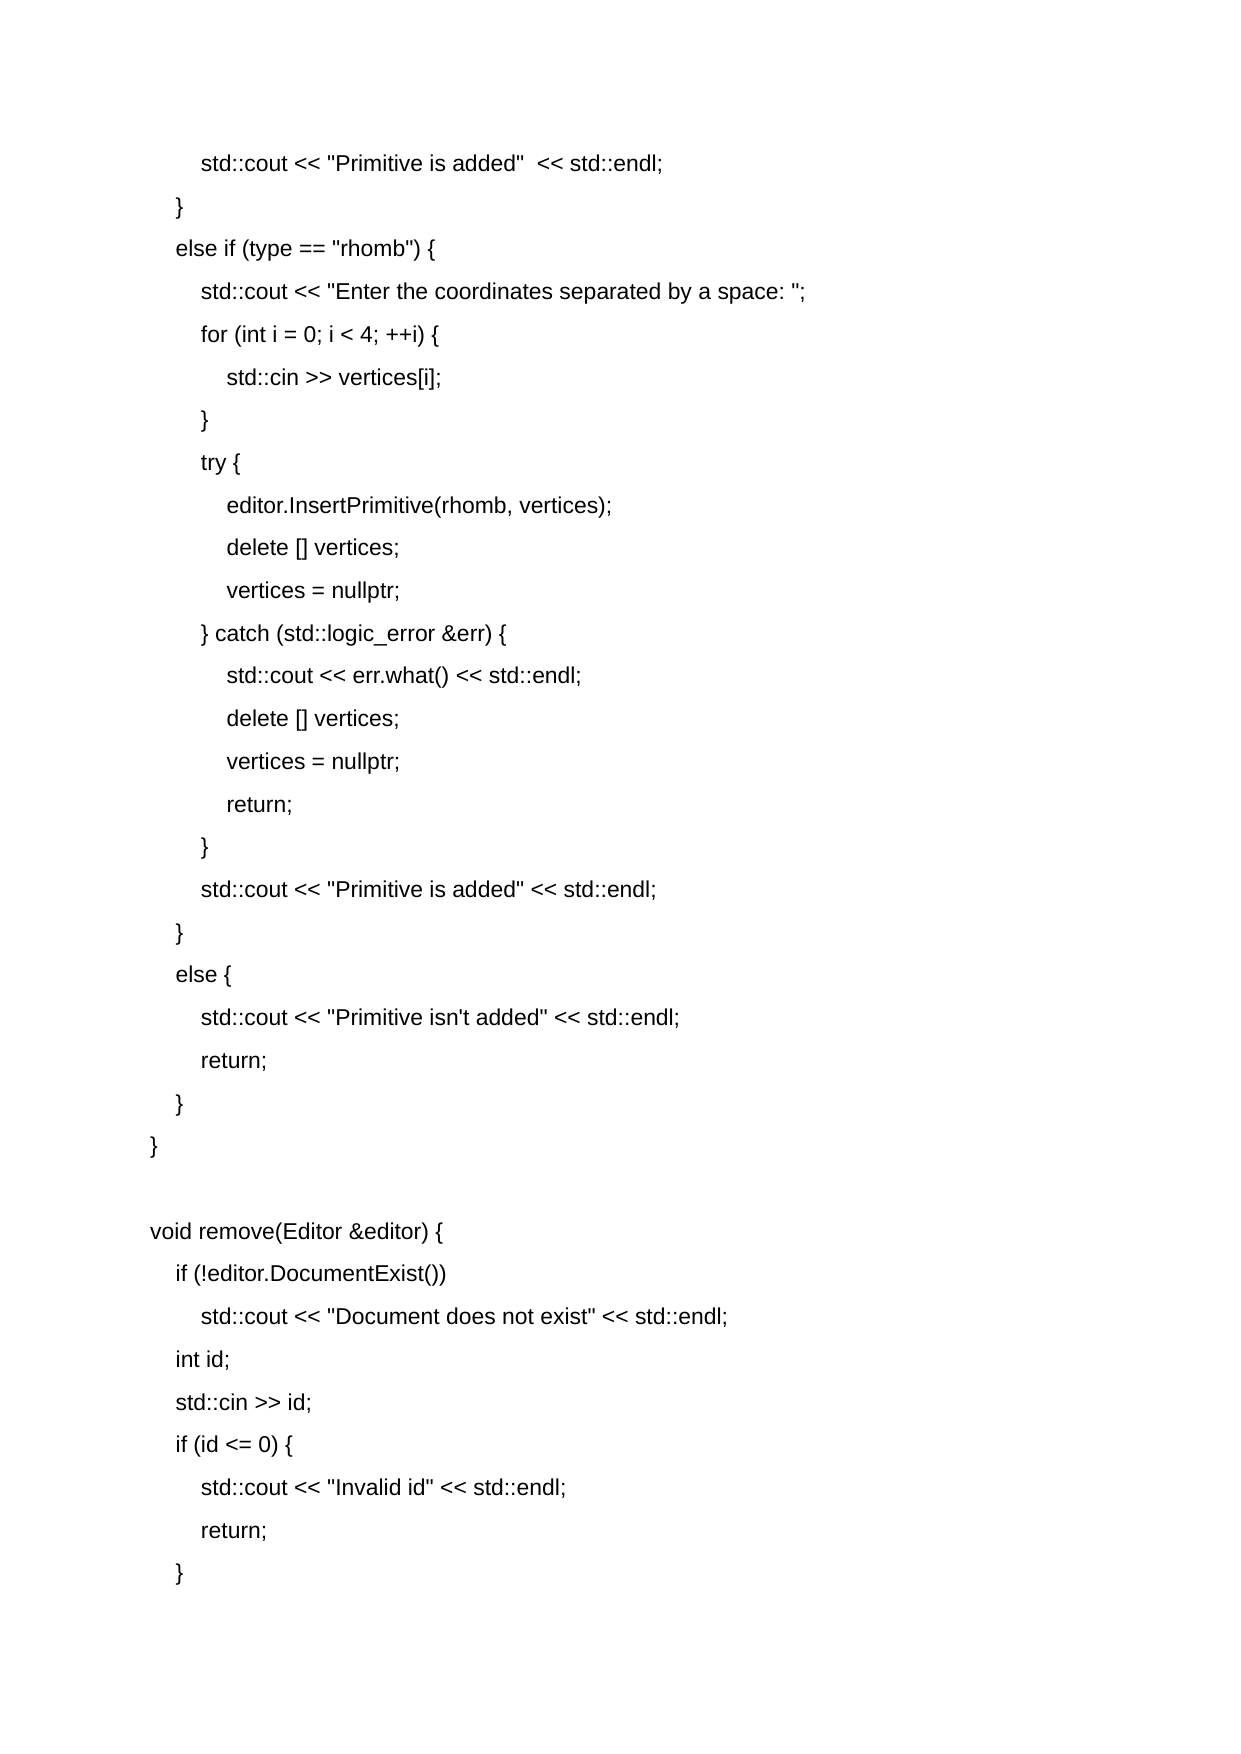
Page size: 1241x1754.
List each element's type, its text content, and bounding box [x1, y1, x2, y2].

text } [150, 1089, 1090, 1116]
text try { [150, 449, 1090, 475]
text vertices = nullptr; [150, 577, 1090, 603]
text void remove(Editor &editor) { [150, 1218, 1090, 1244]
text int id; [150, 1346, 1090, 1372]
text } [150, 1132, 1090, 1159]
text std::cin >> vertices[i]; [150, 363, 1090, 390]
text std::cout << "Primitive is added" << std::endl; [150, 150, 1090, 176]
text std::cout << "Primitive isn't added" << std::endl; [150, 1004, 1090, 1031]
text std::cout << "Enter the coordinates separated by a space: "; [150, 278, 1090, 304]
text else { [150, 961, 1090, 988]
text return; [150, 791, 1090, 817]
text std::cout << "Invalid id" << std::endl; [150, 1474, 1090, 1500]
text } [150, 833, 1090, 860]
text return; [150, 1517, 1090, 1543]
text return; [150, 1047, 1090, 1073]
text delete [] vertices; [150, 705, 1090, 732]
text delete [] vertices; [150, 534, 1090, 561]
text vertices = nullptr; [150, 748, 1090, 774]
text } [150, 406, 1090, 433]
text editor.InsertPrimitive(rhomb, vertices); [150, 492, 1090, 518]
text if (id <= 0) { [150, 1431, 1090, 1458]
text std::cin >> id; [150, 1388, 1090, 1415]
text if (!editor.DocumentExist()) [150, 1260, 1090, 1287]
text } [150, 1559, 1090, 1586]
text std::cout << err.what() << std::endl; [150, 662, 1090, 689]
text } catch (std::logic_error &err) { [150, 620, 1090, 646]
text } [150, 919, 1090, 945]
text } [150, 193, 1090, 219]
text for (int i = 0; i < 4; ++i) { [150, 321, 1090, 347]
text else if (type == "rhomb") { [150, 235, 1090, 262]
text std::cout << "Primitive is added" << std::endl; [150, 876, 1090, 902]
text std::cout << "Document does not exist" << std::endl; [150, 1303, 1090, 1329]
